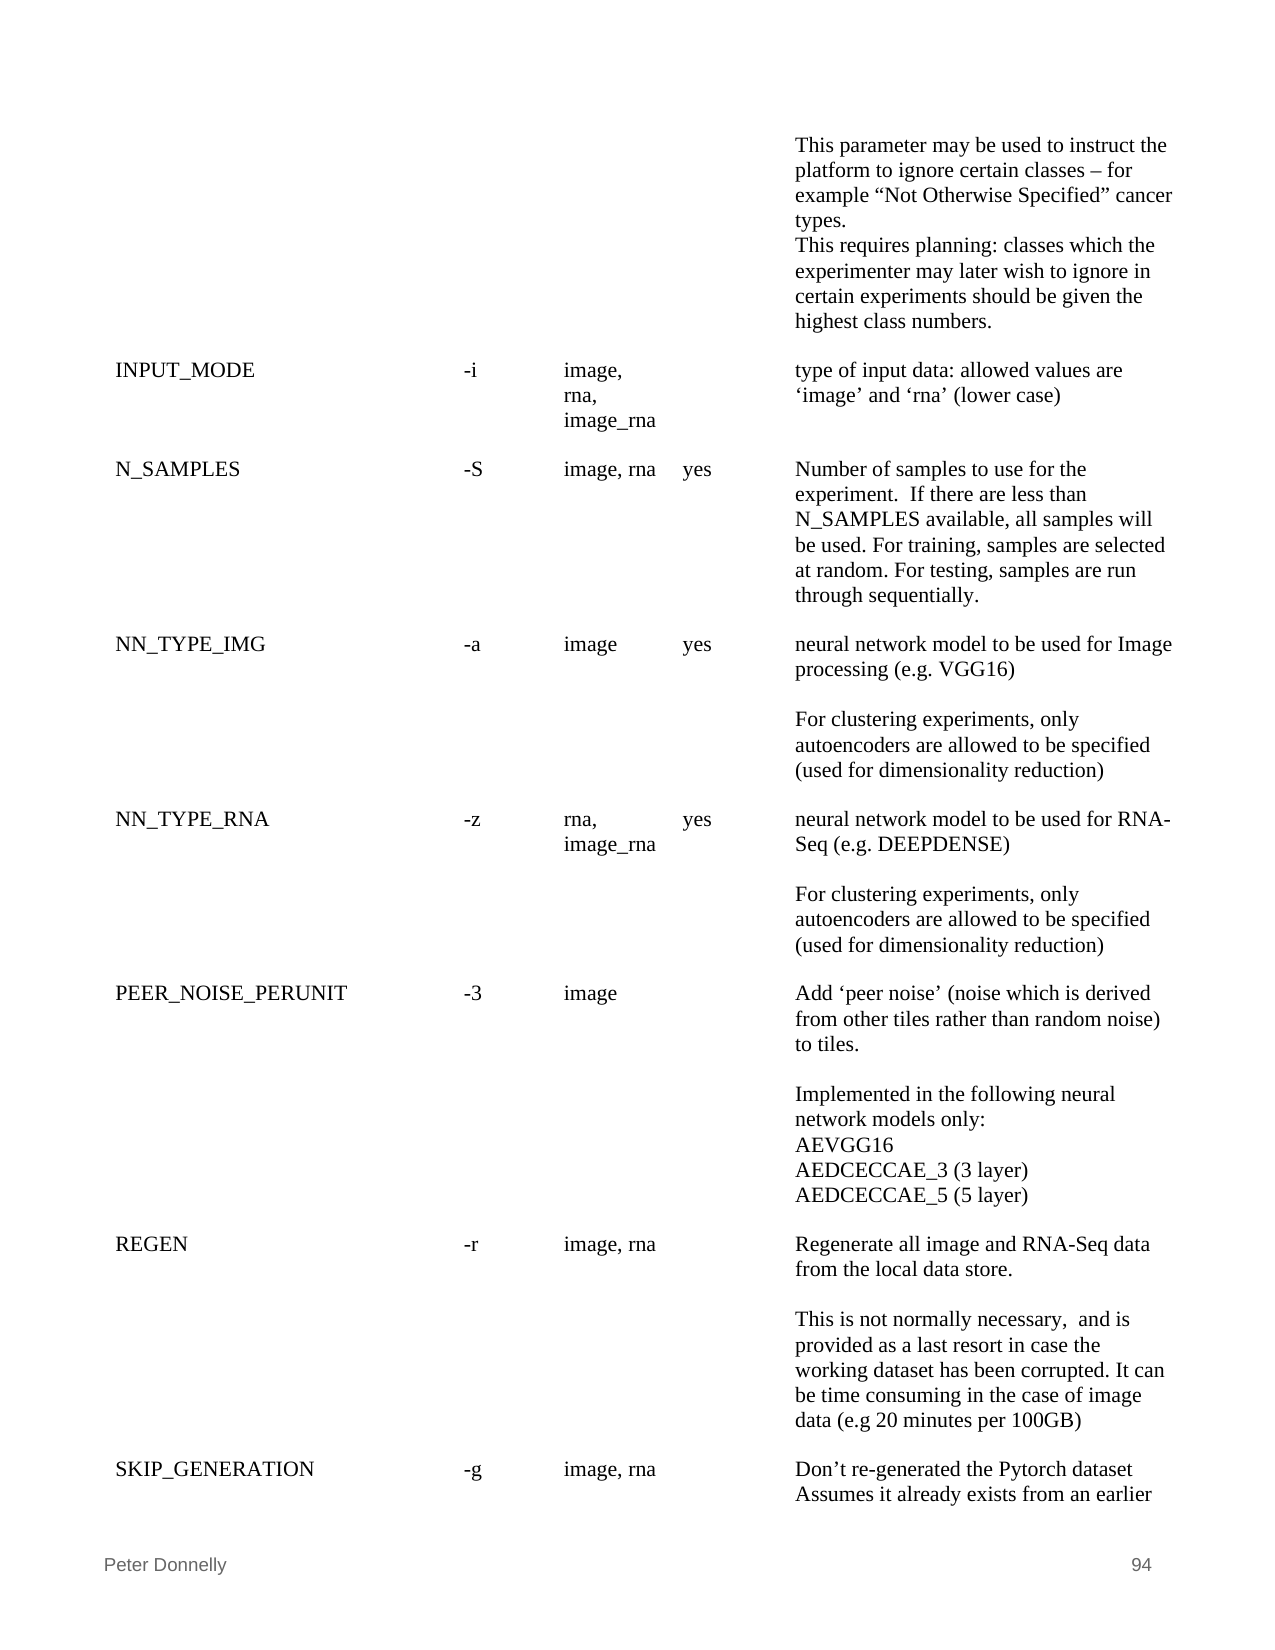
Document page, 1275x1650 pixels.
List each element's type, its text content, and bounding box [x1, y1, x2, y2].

table_cell image [552, 619, 671, 794]
table_cell type of input data: allowed values are ‘image’ and ‘rna’ (lower case) [783, 345, 1189, 444]
table_cell [552, 120, 671, 345]
table_cell image, rna [552, 444, 671, 619]
table_cell Number of samples to use for the experiment. If there are less than N_SAMPLES available, all samples will be used. For training, samples are selected at random. For testing, samples are run through sequentially. [783, 444, 1189, 619]
table_cell image [552, 969, 671, 1219]
table_cell yes [671, 619, 783, 794]
table_cell yes [671, 794, 783, 968]
table_cell INPUT_MODE [104, 345, 452, 444]
table_cell neural network model to be used for RNA-Seq (e.g. DEEPDENSE) For clustering experiments, only autoencoders are allowed to be specified (used for dimensionality reduction) [783, 794, 1189, 968]
table_cell -z [452, 794, 552, 968]
table_cell -r [452, 1219, 552, 1444]
table_cell image, rna [552, 1444, 671, 1518]
table_cell Don’t re-generated the Pytorch dataset Assumes it already exists from an earlier [783, 1444, 1189, 1518]
table_cell Regenerate all image and RNA-Seq data from the local data store. This is not normally necessary, and is provided as a last resort in case the working dataset has been corrupted. It can be time consuming in the case of image data (e.g 20 minutes per 100GB) [783, 1219, 1189, 1444]
table_cell -i [452, 345, 552, 444]
table_cell rna, image_rna [552, 794, 671, 968]
table_cell [452, 120, 552, 345]
table_cell [671, 969, 783, 1219]
table_cell NN_TYPE_IMG [104, 619, 452, 794]
table_cell [671, 120, 783, 345]
table_cell image, rna [552, 1219, 671, 1444]
table_cell REGEN [104, 1219, 452, 1444]
table_cell [104, 120, 452, 345]
table_cell SKIP_GENERATION [104, 1444, 452, 1518]
table_cell image, rna, image_rna [552, 345, 671, 444]
table_cell Add ‘peer noise’ (noise which is derived from other tiles rather than random noise) to tiles. Implemented in the following neural network models only: AEVGG16 AEDCECCAE_3 (3 layer) AEDCECCAE_5 (5 layer) [783, 969, 1189, 1219]
table_cell -g [452, 1444, 552, 1518]
table_cell yes [671, 444, 783, 619]
table_cell This parameter may be used to instruct the platform to ignore certain classes – for example “Not Otherwise Specified” cancer types. This requires planning: classes which the experimenter may later wish to ignore in certain experiments should be given the highest class numbers. [783, 120, 1189, 345]
table_cell [671, 345, 783, 444]
table_cell [671, 1444, 783, 1518]
table_cell -a [452, 619, 552, 794]
table_cell neural network model to be used for Image processing (e.g. VGG16) For clustering experiments, only autoencoders are allowed to be specified (used for dimensionality reduction) [783, 619, 1189, 794]
table_cell -S [452, 444, 552, 619]
table_cell -3 [452, 969, 552, 1219]
table_cell PEER_NOISE_PERUNIT [104, 969, 452, 1219]
table_cell [671, 1219, 783, 1444]
table_cell NN_TYPE_RNA [104, 794, 452, 968]
table_cell N_SAMPLES [104, 444, 452, 619]
